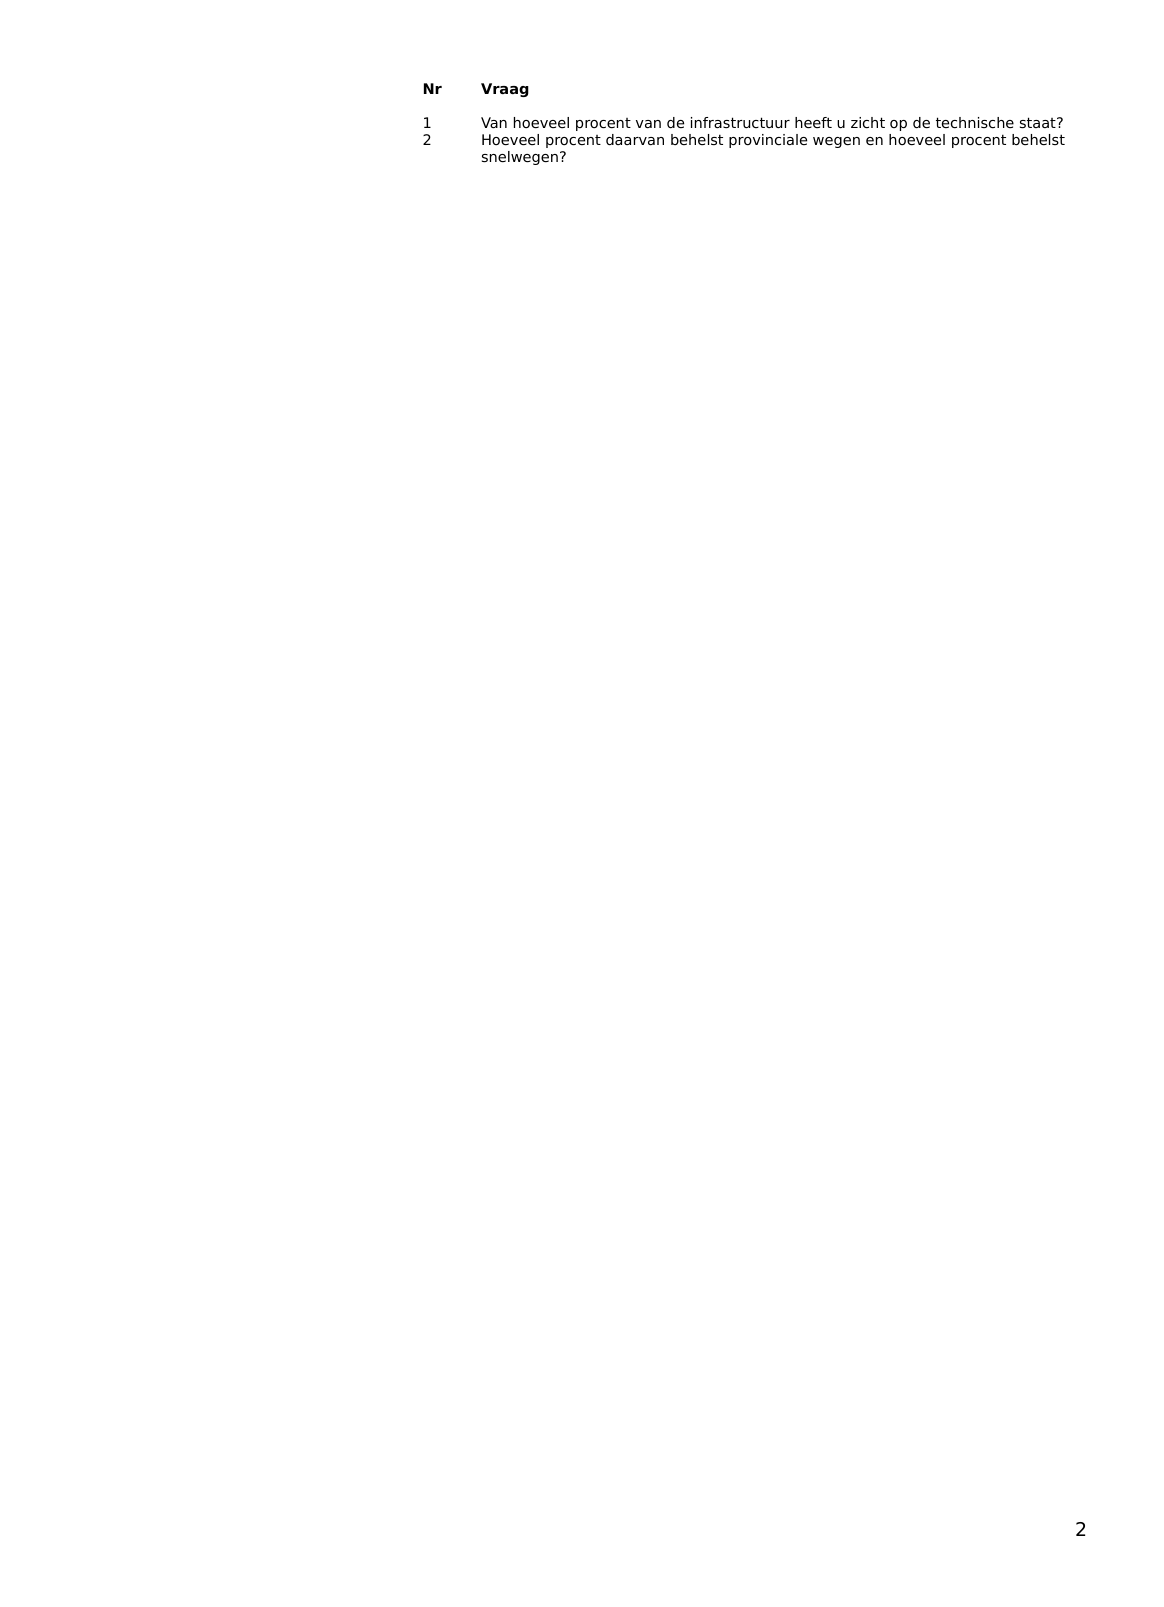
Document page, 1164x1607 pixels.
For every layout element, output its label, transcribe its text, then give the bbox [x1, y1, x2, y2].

table_cell [422, 98, 475, 115]
table_header Vraag [475, 81, 1087, 98]
table_cell 1 [422, 115, 475, 132]
table_cell [475, 98, 1087, 115]
table_header Nr [422, 81, 475, 98]
table_cell Van hoeveel procent van de infrastructuur heeft u zicht op de technische staat? [475, 115, 1087, 132]
table_cell 2 [422, 132, 475, 166]
table_cell Hoeveel procent daarvan behelst provinciale wegen en hoeveel procent behelst snelwegen? [475, 132, 1087, 166]
